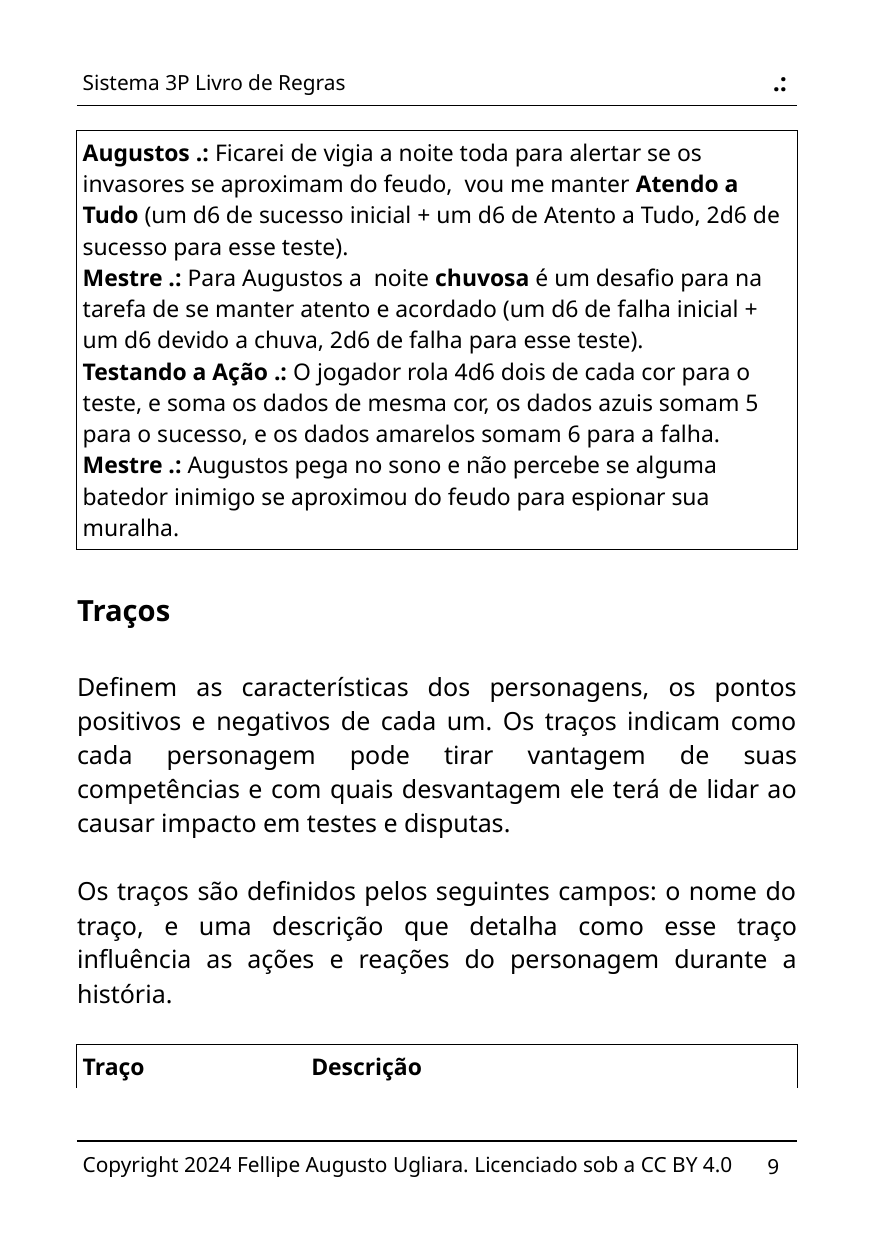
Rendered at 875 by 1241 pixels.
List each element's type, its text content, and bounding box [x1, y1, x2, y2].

table_header Augustos .: Ficarei de vigia a noite toda para alertar se os invasores se aproximam do feudo, vou me manter Atendo a Tudo (um d6 de sucesso inicial + um d6 de Atento a Tudo, 2d6 de sucesso para esse teste). Mestre .: Para Augustos a noite chuvosa é um desafio para na tarefa de se manter atento e acordado (um d6 de falha inicial + um d6 devido a chuva, 2d6 de falha para esse teste). Testando a Ação .: O jogador rola 4d6 dois de cada cor para o teste, e soma os dados de mesma cor, os dados azuis somam 5 para o sucesso, e os dados amarelos somam 6 para a falha. Mestre .: Augustos pega no sono e não percebe se alguma batedor inimigo se aproximou do feudo para espionar sua muralha. [77, 131, 797, 549]
subtitle Traços [77, 590, 797, 630]
text Os traços são definidos pelos seguintes campos: o nome do traço, e uma descrição que detalha como esse traço influência as ações e reações do personagem durante a história. [77, 874, 797, 1010]
table_header Descrição [305, 1045, 797, 1088]
text Definem as características dos personagens, os pontos positivos e negativos de cada um. Os traços indicam como cada personagem pode tirar vantagem de suas competências e com quais desvantagem ele terá de lidar ao causar impacto em testes e disputas. [77, 670, 797, 840]
table_header Traço [77, 1045, 305, 1088]
